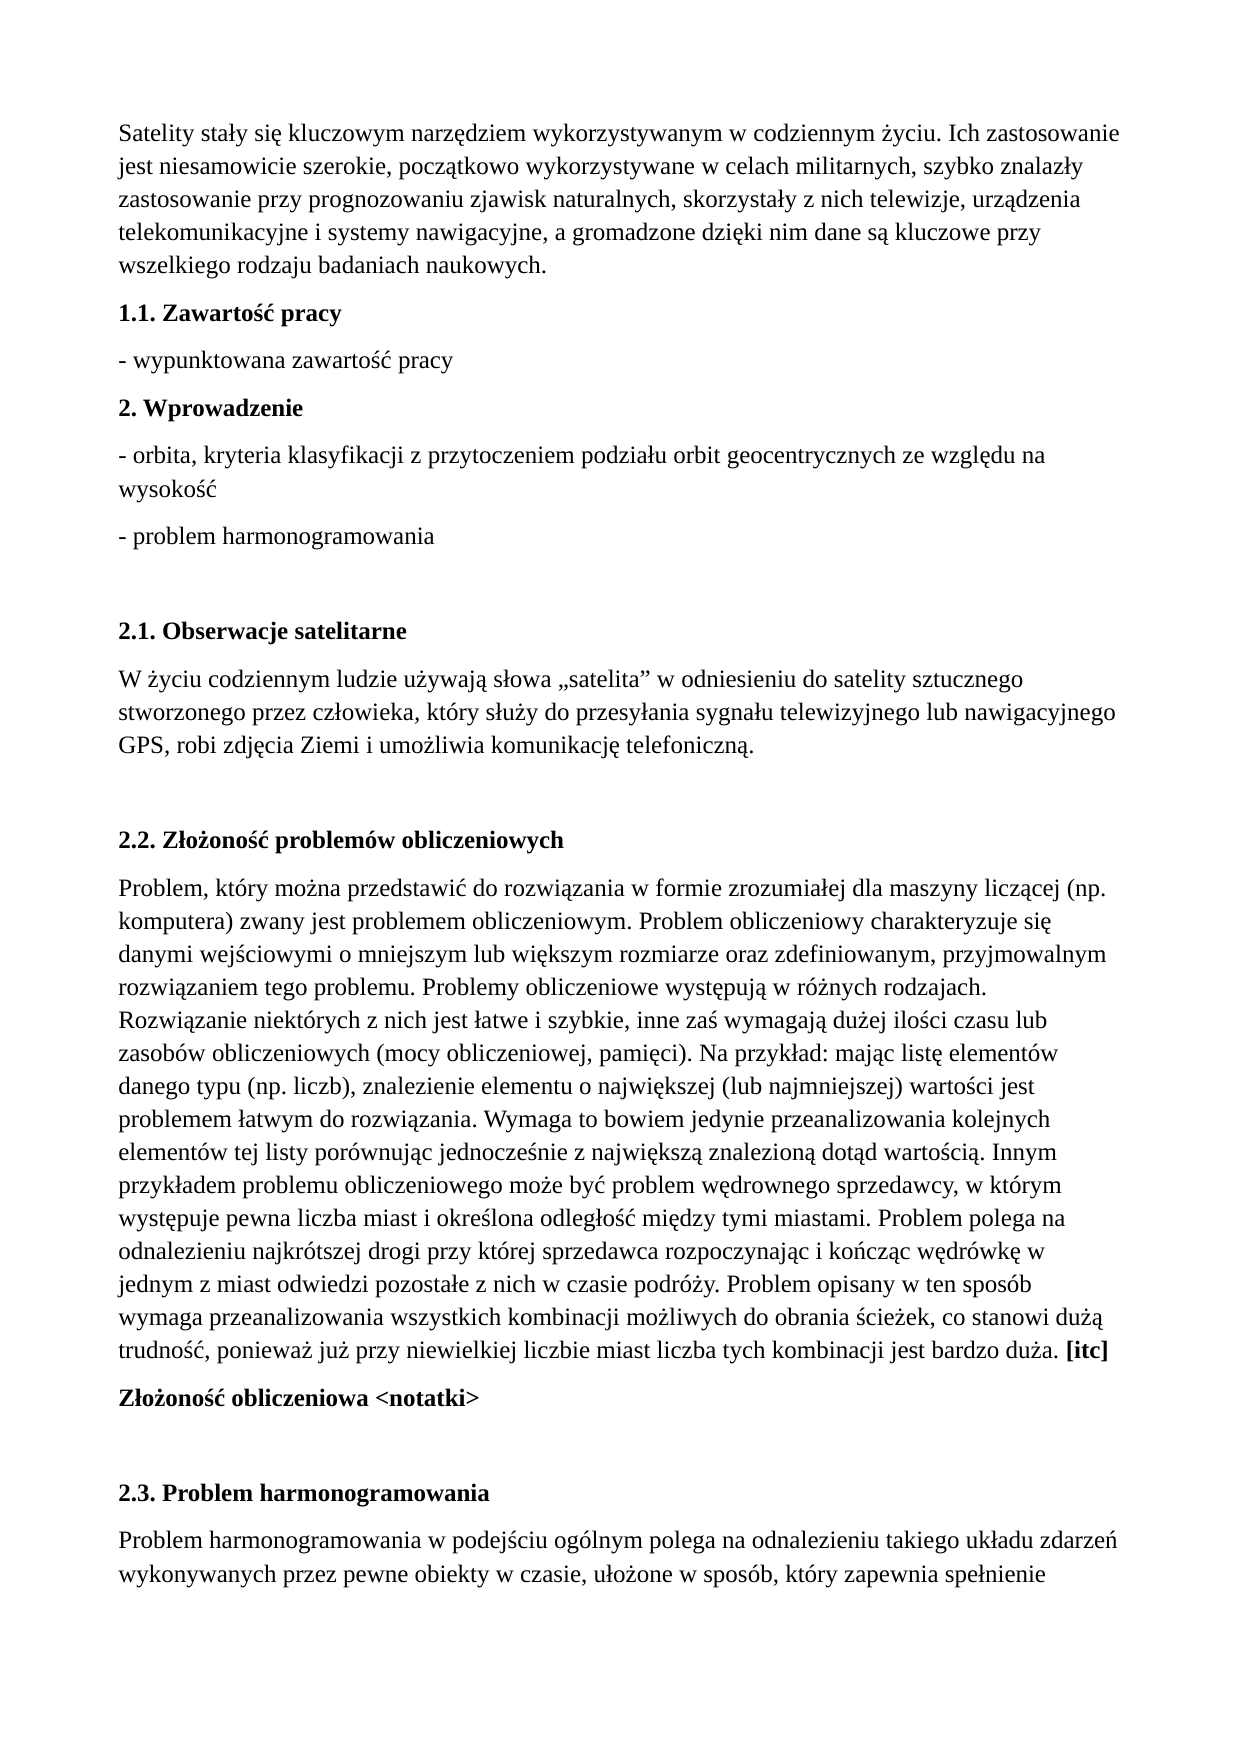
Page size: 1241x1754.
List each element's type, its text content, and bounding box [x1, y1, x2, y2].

text 2. Wprowadzenie [118, 393, 1122, 422]
text Złożoność obliczeniowa <notatki> [118, 1383, 1122, 1412]
text 1.1. Zawartość pracy [118, 298, 1122, 327]
text - wypunktowana zawartość pracy [118, 345, 1122, 374]
text - problem harmonogramowania [118, 521, 1122, 550]
text 2.3. Problem harmonogramowania [118, 1478, 1122, 1507]
text Satelity stały się kluczowym narzędziem wykorzystywanym w codziennym życiu. Ich zastosowanie jest niesamowicie szerokie, początkowo wykorzystywane w celach militarnych, szybko znalazły zastosowanie przy prognozowaniu zjawisk naturalnych, skorzystały z nich telewizje, urządzenia telekomunikacyjne i systemy nawigacyjne, a gromadzone dzięki nim dane są kluczowe przy wszelkiego rodzaju badaniach naukowych. [118, 118, 1122, 279]
text - orbita, kryteria klasyfikacji z przytoczeniem podziału orbit geocentrycznych ze względu na wysokość [118, 441, 1122, 502]
text W życiu codziennym ludzie używają słowa „satelita” w odniesieniu do satelity sztucznego stworzonego przez człowieka, który służy do przesyłania sygnału telewizyjnego lub nawigacyjnego GPS, robi zdjęcia Ziemi i umożliwia komunikację telefoniczną. [118, 664, 1122, 759]
text 2.1. Obserwacje satelitarne [118, 616, 1122, 645]
text Problem, który można przedstawić do rozwiązania w formie zrozumiałej dla maszyny liczącej (np. komputera) zwany jest problemem obliczeniowym. Problem obliczeniowy charakteryzuje się danymi wejściowymi o mniejszym lub większym rozmiarze oraz zdefiniowanym, przyjmowalnym rozwiązaniem tego problemu. Problemy obliczeniowe występują w różnych rodzajach. Rozwiązanie niektórych z nich jest łatwe i szybkie, inne zaś wymagają dużej ilości czasu lub zasobów obliczeniowych (mocy obliczeniowej, pamięci). Na przykład: mając listę elementów danego typu (np. liczb), znalezienie elementu o największej (lub najmniejszej) wartości jest problemem łatwym do rozwiązania. Wymaga to bowiem jedynie przeanalizowania kolejnych elementów tej listy porównując jednocześnie z największą znalezioną dotąd wartością. Innym przykładem problemu obliczeniowego może być problem wędrownego sprzedawcy, w którym występuje pewna liczba miast i określona odległość między tymi miastami. Problem polega na odnalezieniu najkrótszej drogi przy której sprzedawca rozpoczynając i kończąc wędrówkę w jednym z miast odwiedzi pozostałe z nich w czasie podróży. Problem opisany w ten sposób wymaga przeanalizowania wszystkich kombinacji możliwych do obrania ścieżek, co stanowi dużą trudność, ponieważ już przy niewielkiej liczbie miast liczba tych kombinacji jest bardzo duża. [itc] [118, 873, 1122, 1364]
text 2.2. Złożoność problemów obliczeniowych [118, 825, 1122, 854]
text Problem harmonogramowania w podejściu ogólnym polega na odnalezieniu takiego układu zdarzeń wykonywanych przez pewne obiekty w czasie, ułożone w sposób, który zapewnia spełnienie [118, 1526, 1122, 1587]
